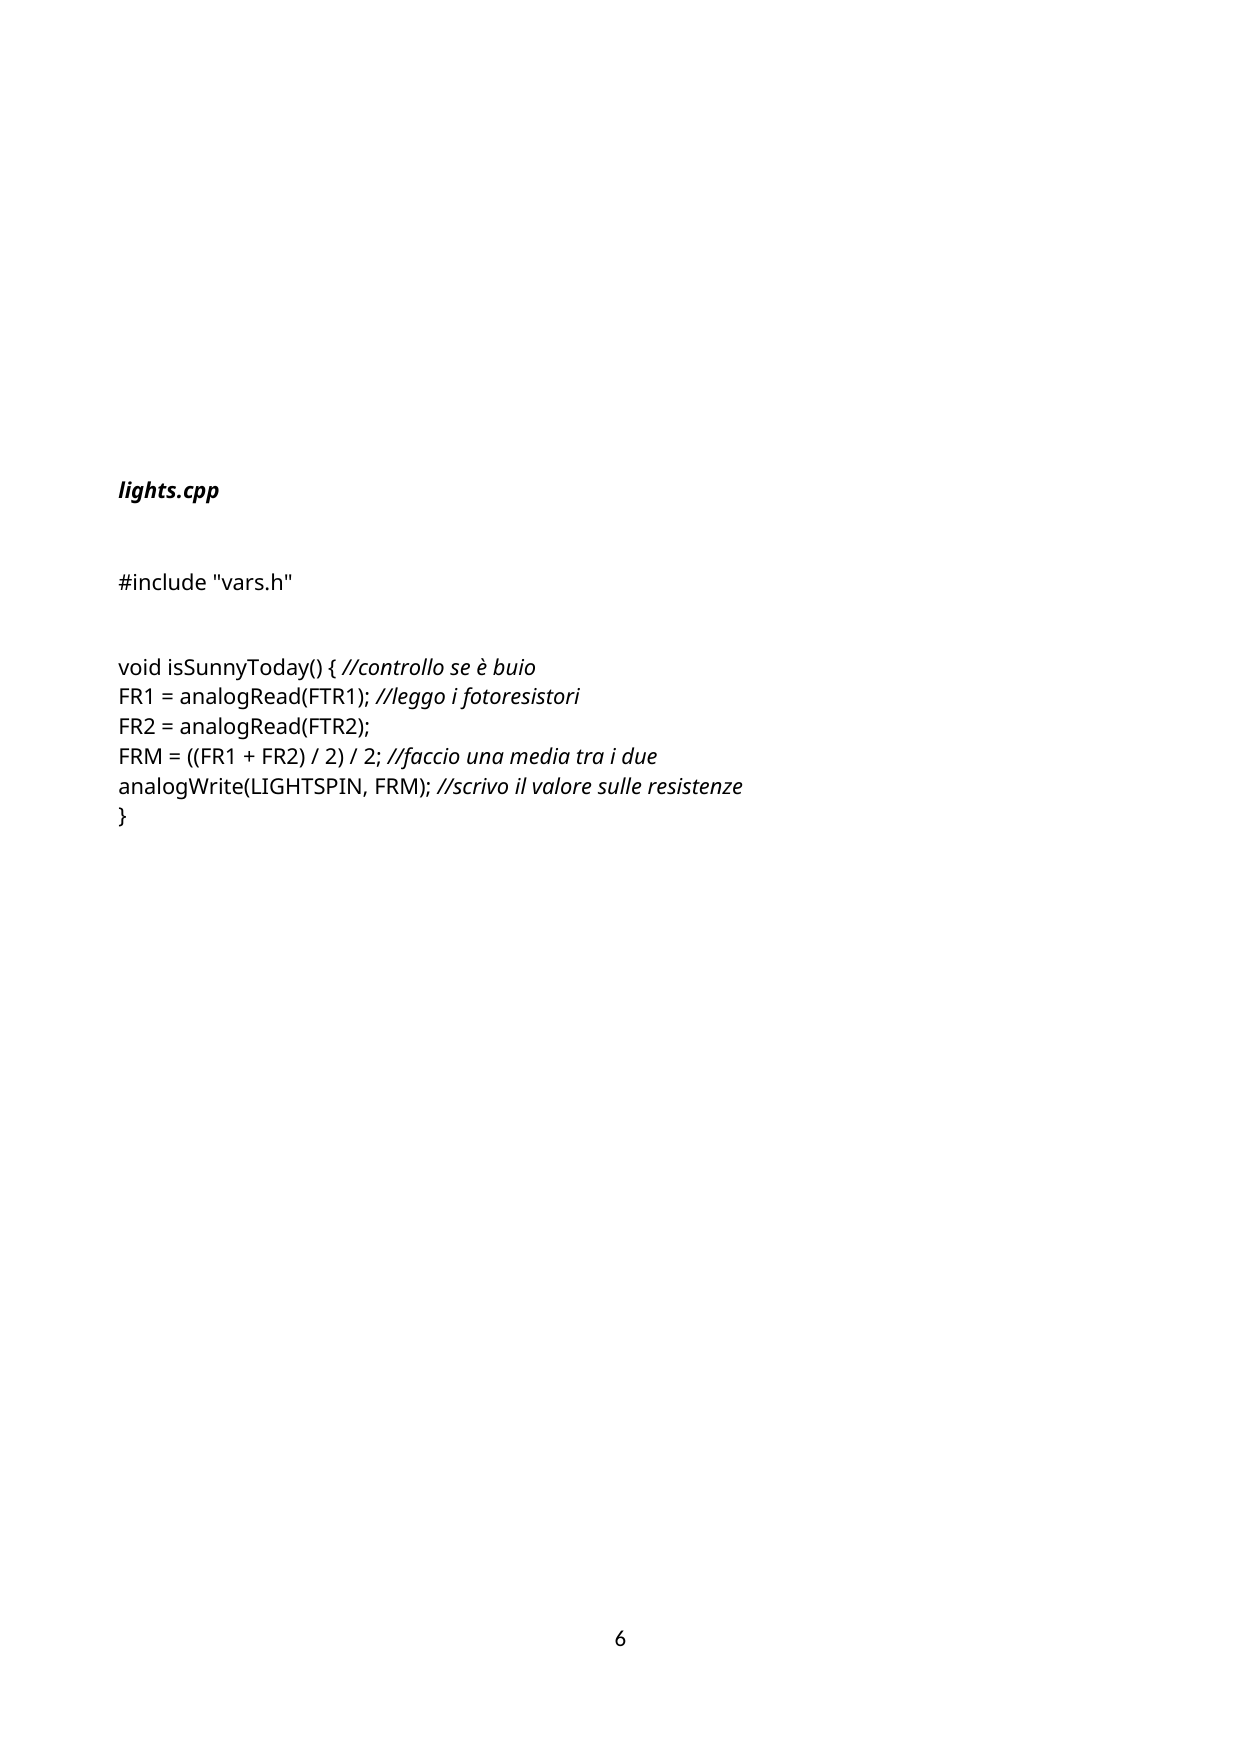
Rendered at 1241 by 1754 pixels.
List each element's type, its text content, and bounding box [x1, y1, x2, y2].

text FRM = ((FR1 + FR2) / 2) / 2; //faccio una media tra i due [118, 741, 1122, 771]
text } [118, 801, 1122, 830]
text FR2 = analogRead(FTR2); [118, 711, 1122, 741]
text #include "vars.h" [118, 567, 1122, 597]
text lights.cpp [118, 475, 1122, 505]
text analogWrite(LIGHTSPIN, FRM); //scrivo il valore sulle resistenze [118, 771, 1122, 801]
text FR1 = analogRead(FTR1); //leggo i fotoresistori [118, 681, 1122, 711]
text void isSunnyToday() { //controllo se è buio [118, 652, 1122, 681]
